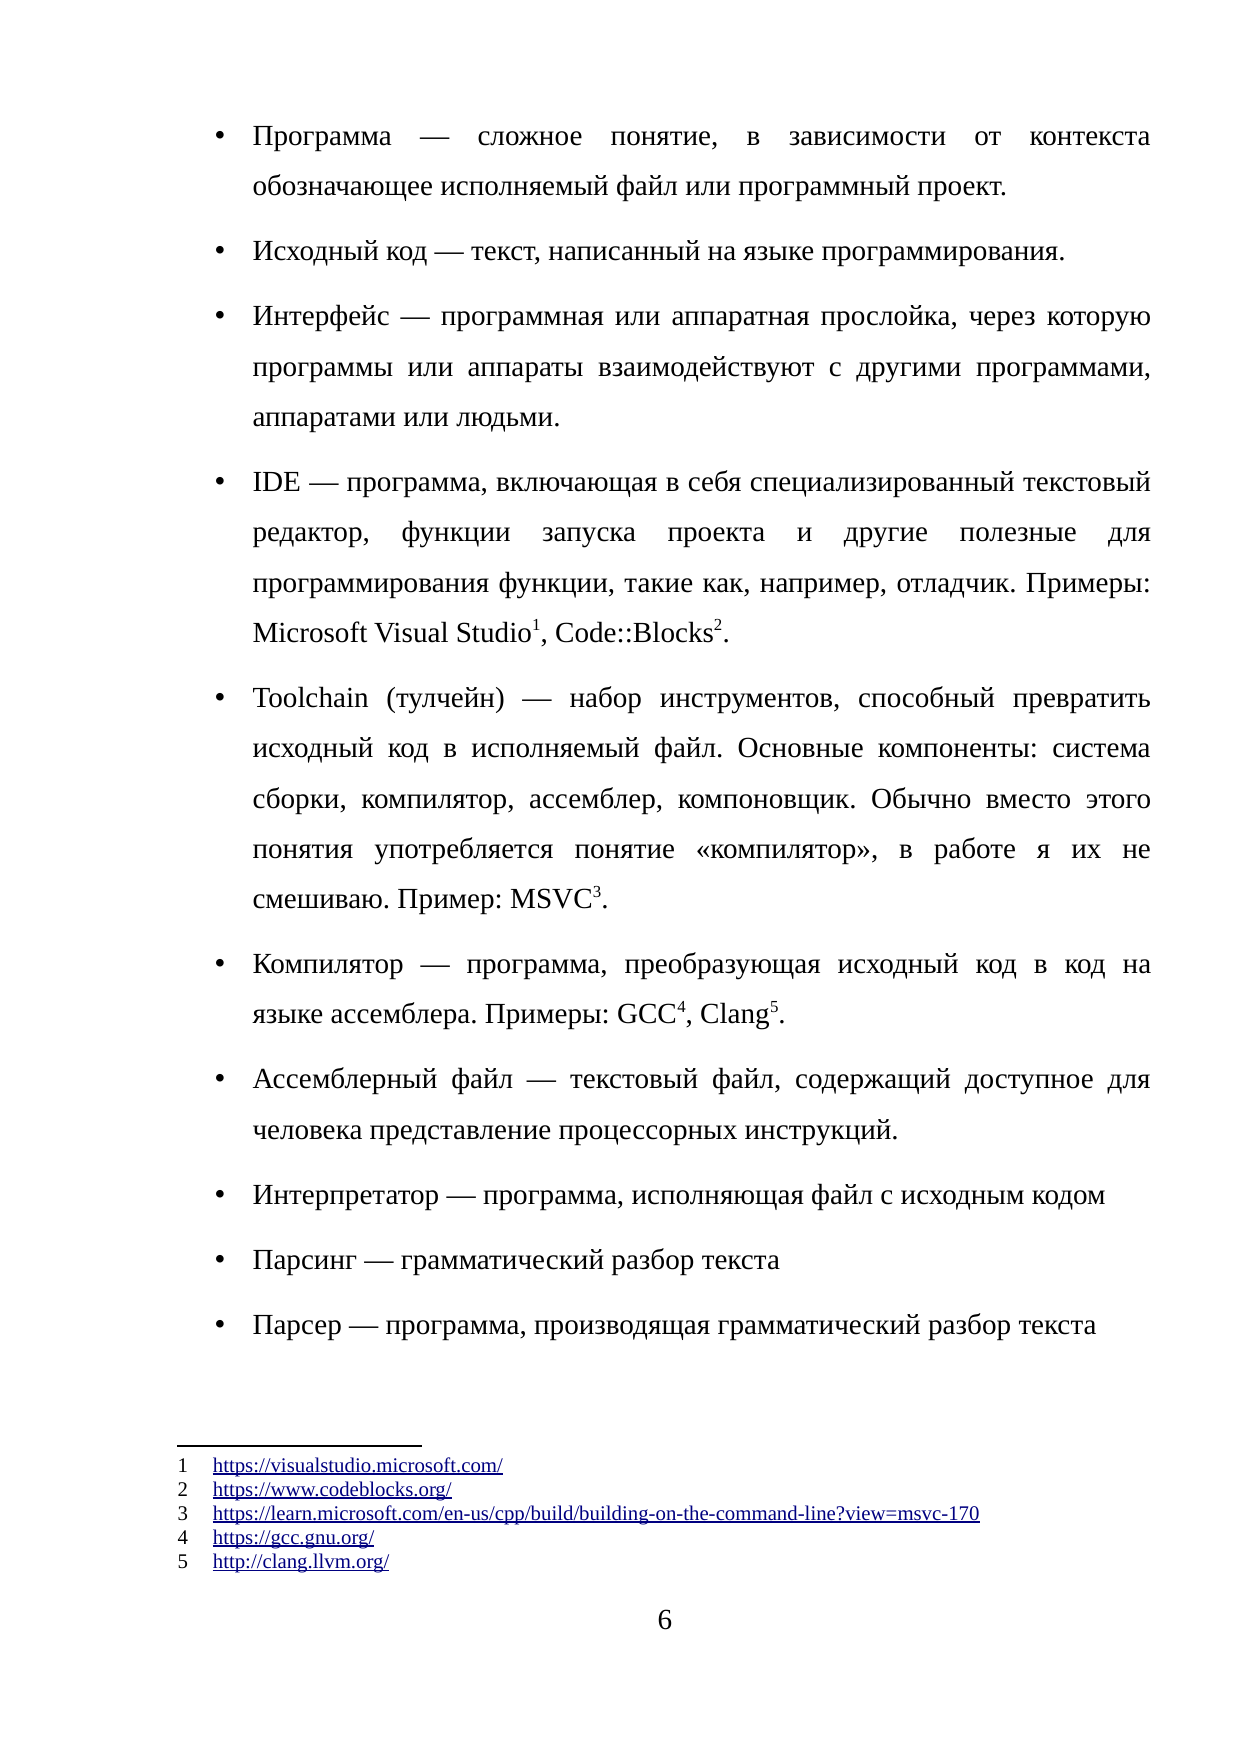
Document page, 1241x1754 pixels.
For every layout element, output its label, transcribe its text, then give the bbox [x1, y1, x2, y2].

list Парсер — программа, производящая грамматический разбор текста [215, 1307, 1152, 1341]
list Парсинг — грамматический разбор текста [215, 1242, 1152, 1276]
list Исходный код — текст, написанный на языке программирования. [215, 233, 1152, 267]
list Интерпретатор — программа, исполняющая файл с исходным кодом [215, 1177, 1152, 1211]
list https://gcc.gnu.org/ [177, 1525, 1152, 1549]
list https://www.codeblocks.org/ [177, 1477, 1152, 1501]
list https://visualstudio.microsoft.com/ [177, 1452, 1152, 1477]
list http://clang.llvm.org/ [177, 1549, 1152, 1573]
list Toolchain (тулчейн) — набор инструментов, способный превратить исходный код в исполняемый файл. Основные компоненты: система сборки, компилятор, ассемблер, компоновщик. Обычно вместо этого понятия употребляется понятие «компилятор», в работе я их не смешиваю. Пример: MSVC. [215, 680, 1152, 915]
list https://learn.microsoft.com/en-us/cpp/build/building-on-the-command-line?view=msvc-170 [177, 1501, 1152, 1525]
list IDE — программа, включающая в себя специализированный текстовый редактор, функции запуска проекта и другие полезные для программирования функции, такие как, например, отладчик. Примеры: Microsoft Visual Studio, Code::Blocks. [215, 464, 1152, 649]
list Интерфейс — программная или аппаратная прослойка, через которую программы или аппараты взаимодействуют с другими программами, аппаратами или людьми. [215, 298, 1152, 433]
list Ассемблерный файл — текстовый файл, содержащий доступное для человека представление процессорных инструкций. [215, 1062, 1152, 1146]
list Компилятор — программа, преобразующая исходный код в код на языке ассемблера. Примеры: GCC, Clang. [215, 946, 1152, 1030]
list Программа — сложное понятие, в зависимости от контекста обозначающее исполняемый файл или программный проект. [215, 118, 1152, 202]
